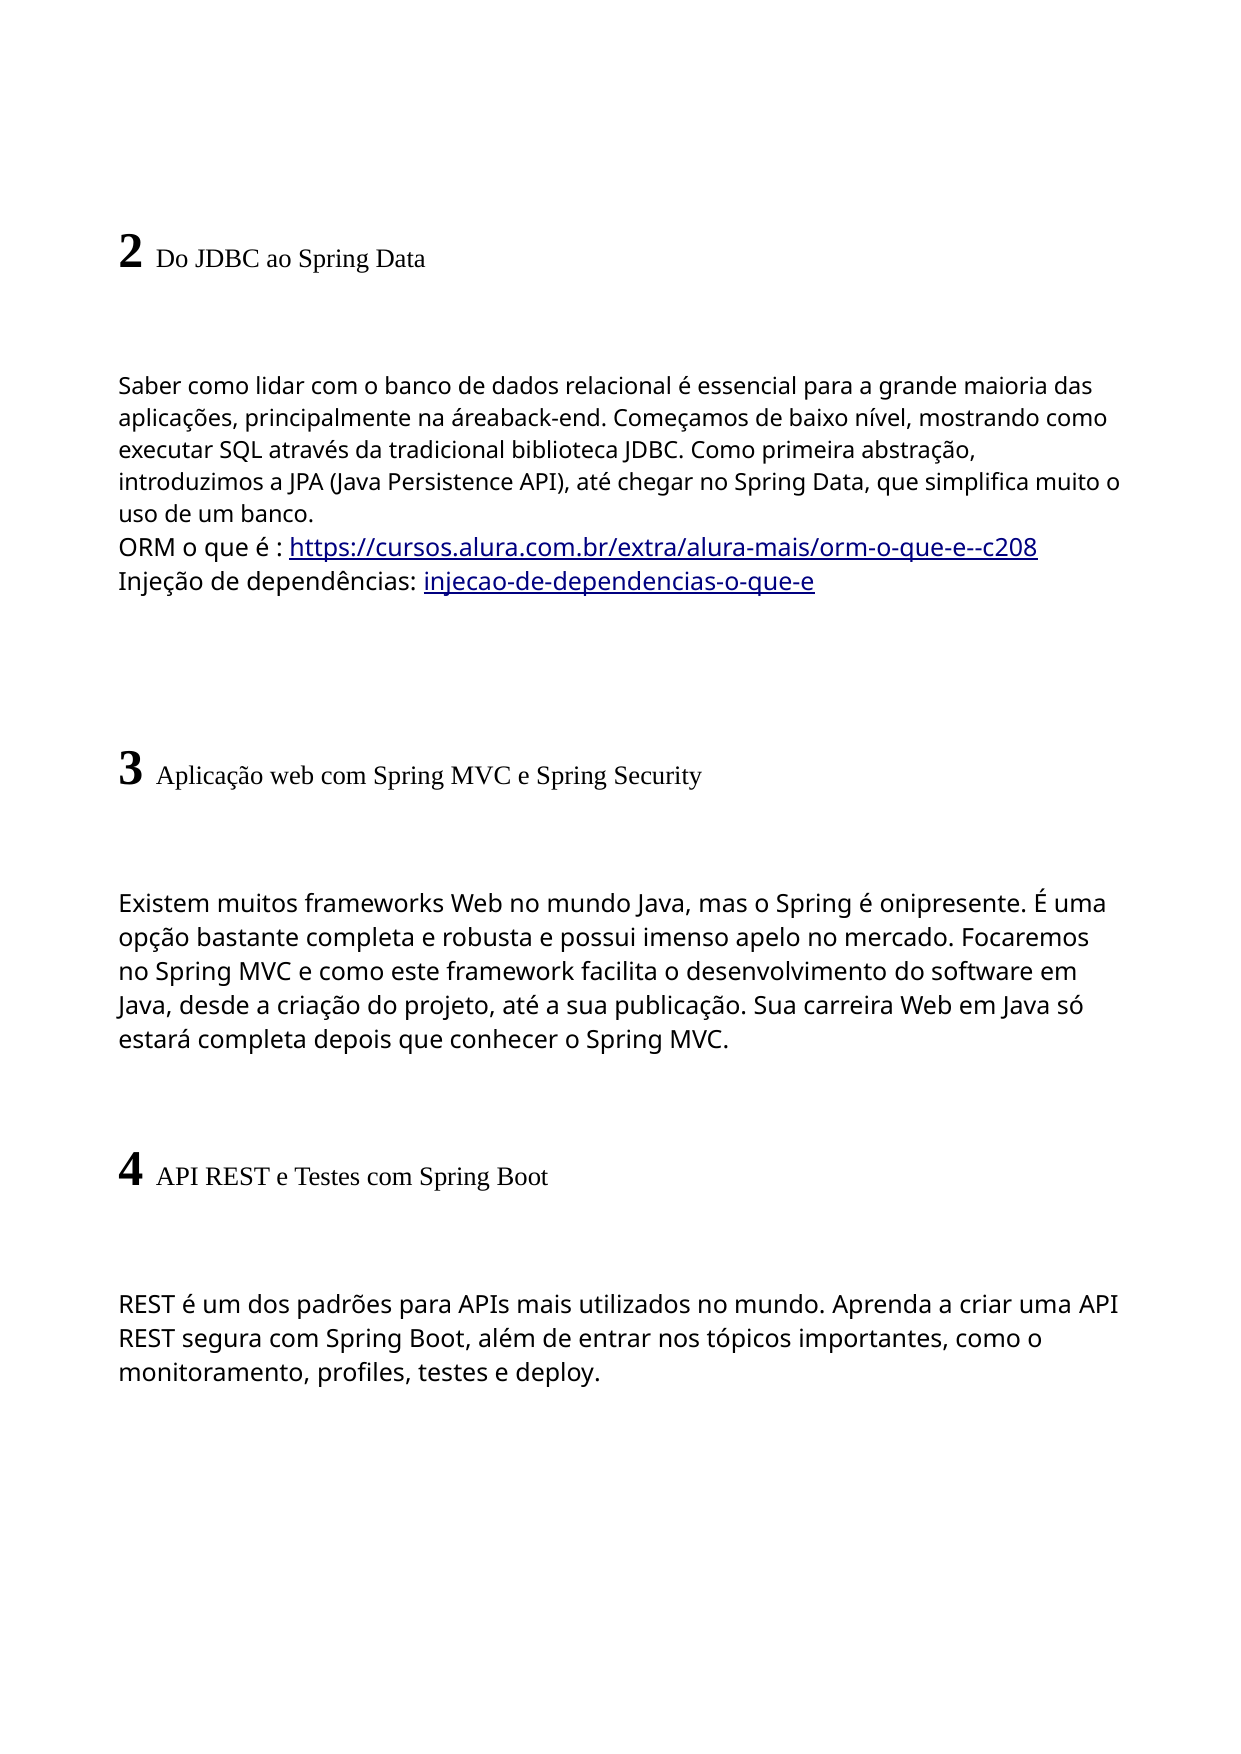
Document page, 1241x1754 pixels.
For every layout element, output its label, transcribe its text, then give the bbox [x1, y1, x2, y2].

text Injeção de dependências: injecao-de-dependencias-o-que-e [118, 563, 1122, 597]
text ORM o que é : https://cursos.alura.com.br/extra/alura-mais/orm-o-que-e--c208 [118, 529, 1122, 563]
subtitle 3 Aplicação web com Spring MVC e Spring Security [118, 737, 1122, 795]
text Existem muitos frameworks Web no mundo Java, mas o Spring é onipresente. É uma opção bastante completa e robusta e possui imenso apelo no mercado. Focaremos no Spring MVC e como este framework facilita o desenvolvimento do software em Java, desde a criação do projeto, até a sua publicação. Sua carreira Web em Java só estará completa depois que conhecer o Spring MVC. [118, 886, 1122, 1056]
subtitle 4 API REST e Testes com Spring Boot [118, 1138, 1122, 1196]
subtitle 2 Do JDBC ao Spring Data [118, 221, 1122, 279]
text Saber como lidar com o banco de dados relacional é essencial para a grande maioria das aplicações, principalmente na áreaback-end. Começamos de baixo nível, mostrando como executar SQL através da tradicional biblioteca JDBC. Como primeira abstração, introduzimos a JPA (Java Persistence API), até chegar no Spring Data, que simplifica muito o uso de um banco. [118, 369, 1122, 529]
text REST é um dos padrões para APIs mais utilizados no mundo. Aprenda a criar uma API REST segura com Spring Boot, além de entrar nos tópicos importantes, como o monitoramento, profiles, testes e deploy. [118, 1286, 1122, 1389]
